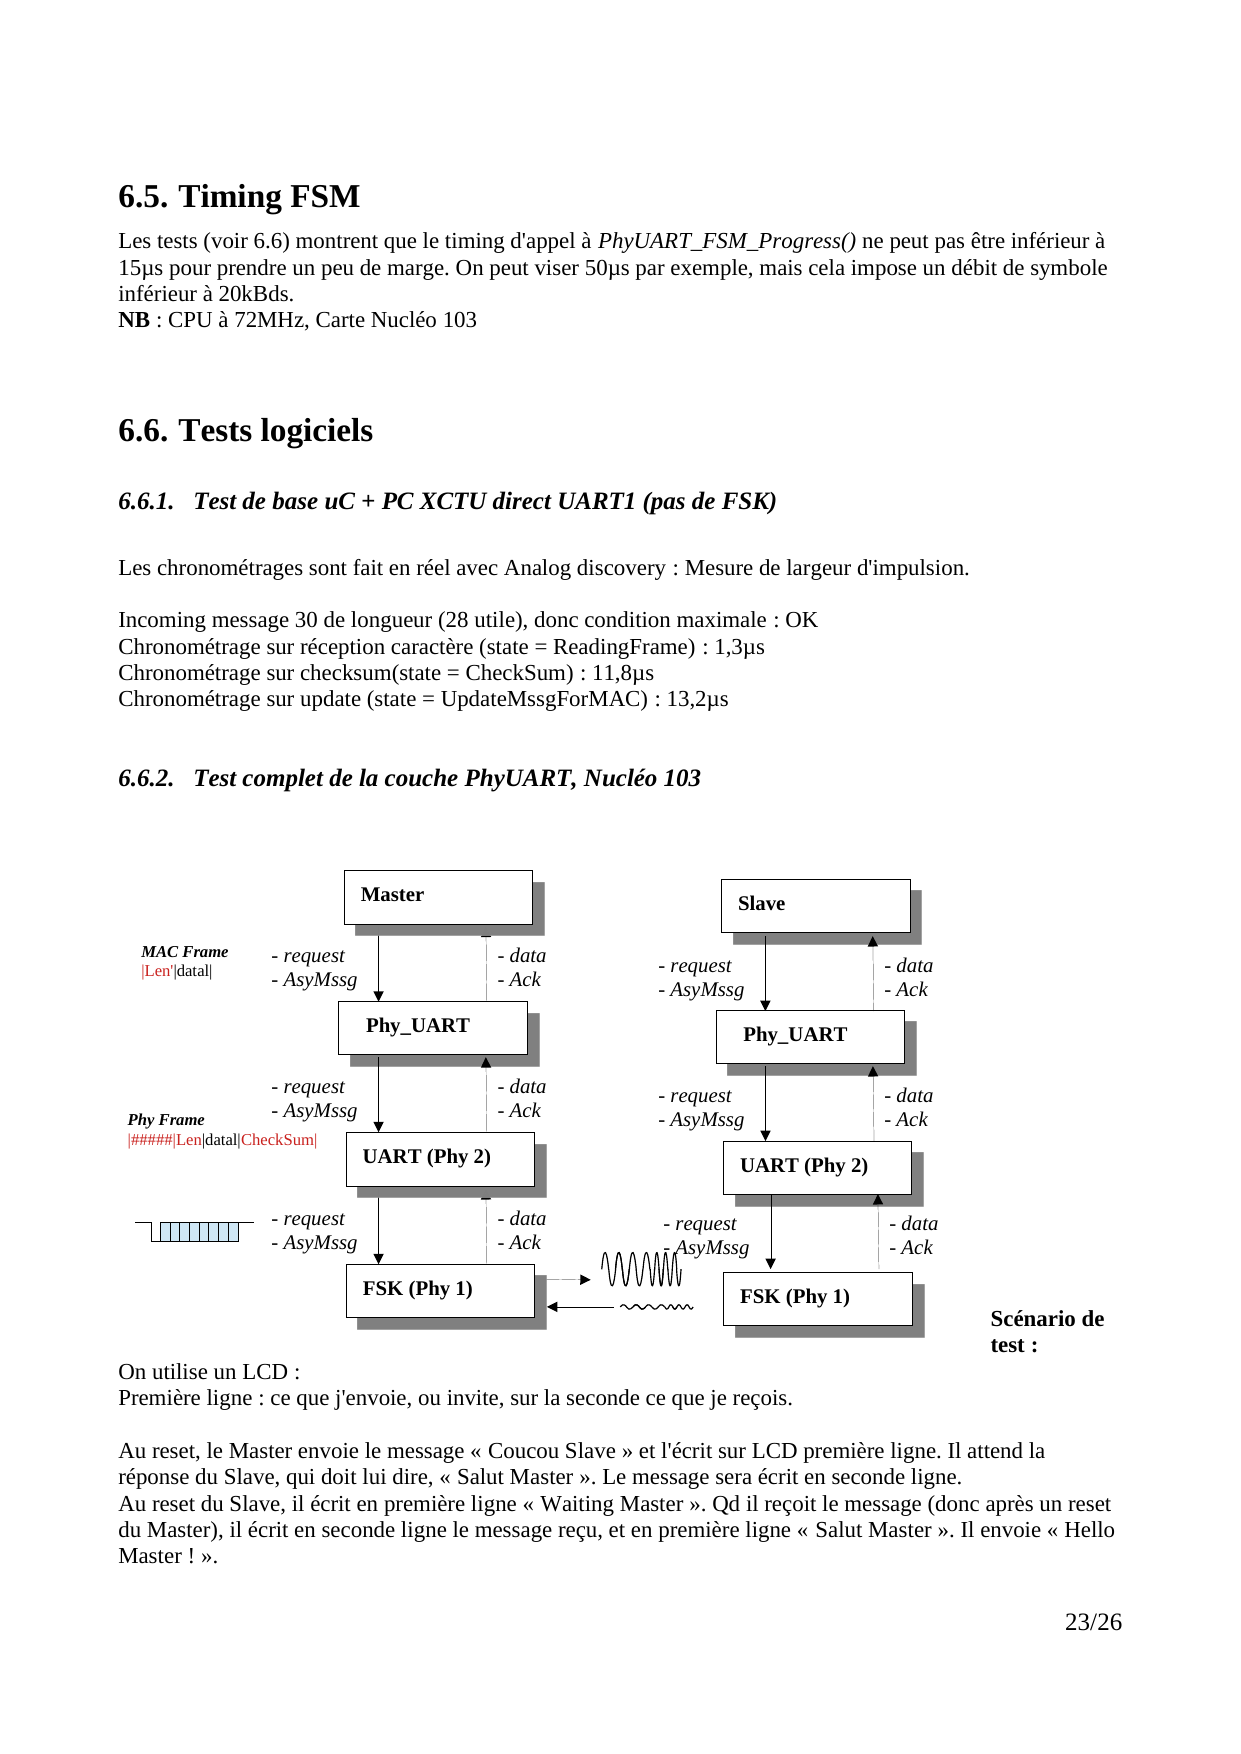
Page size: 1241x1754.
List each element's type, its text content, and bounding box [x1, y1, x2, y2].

text Scénario de test : [118, 1305, 1122, 1358]
text Les tests (voir 6.6) montrent que le timing d'appel à PhyUART_FSM_Progress() ne peut pas être inférieur à 15µs pour prendre un peu de marge. On peut viser 50µs par exemple, mais cela impose un débit de symbole inférieur à 20kBds. [118, 227, 1122, 306]
text Chronométrage sur réception caractère (state = ReadingFrame) : 1,3µs [118, 633, 1122, 659]
subtitle Timing FSM [118, 176, 1122, 215]
text Les chronométrages sont fait en réel avec Analog discovery : Mesure de largeur d'impulsion. [118, 554, 1122, 580]
text On utilise un LCD : [118, 1358, 1122, 1384]
subtitle Test de base uC + PC XCTU direct UART1 (pas de FSK) [118, 486, 1122, 515]
text Au reset du Slave, il écrit en première ligne « Waiting Master ». Qd il reçoit le message (donc après un reset du Master), il écrit en seconde ligne le message reçu, et en première ligne « Salut Master ». Il envoie « Hello Master ! ». [118, 1490, 1122, 1569]
text Au reset, le Master envoie le message « Coucou Slave » et l'écrit sur LCD première ligne. Il attend la réponse du Slave, qui doit lui dire, « Salut Master ». Le message sera écrit en seconde ligne. [118, 1437, 1122, 1490]
subtitle Test complet de la couche PhyUART, Nucléo 103 [118, 763, 1122, 792]
text Première ligne : ce que j'envoie, ou invite, sur la seconde ce que je reçois. [118, 1384, 1122, 1411]
text NB : CPU à 72MHz, Carte Nucléo 103 [118, 306, 1122, 333]
text Chronométrage sur update (state = UpdateMssgForMAC) : 13,2µs [118, 686, 1122, 712]
subtitle Tests logiciels [118, 410, 1122, 449]
text Chronométrage sur checksum(state = CheckSum) : 11,8µs [118, 659, 1122, 686]
text Incoming message 30 de longueur (28 utile), donc condition maximale : OK [118, 606, 1122, 633]
